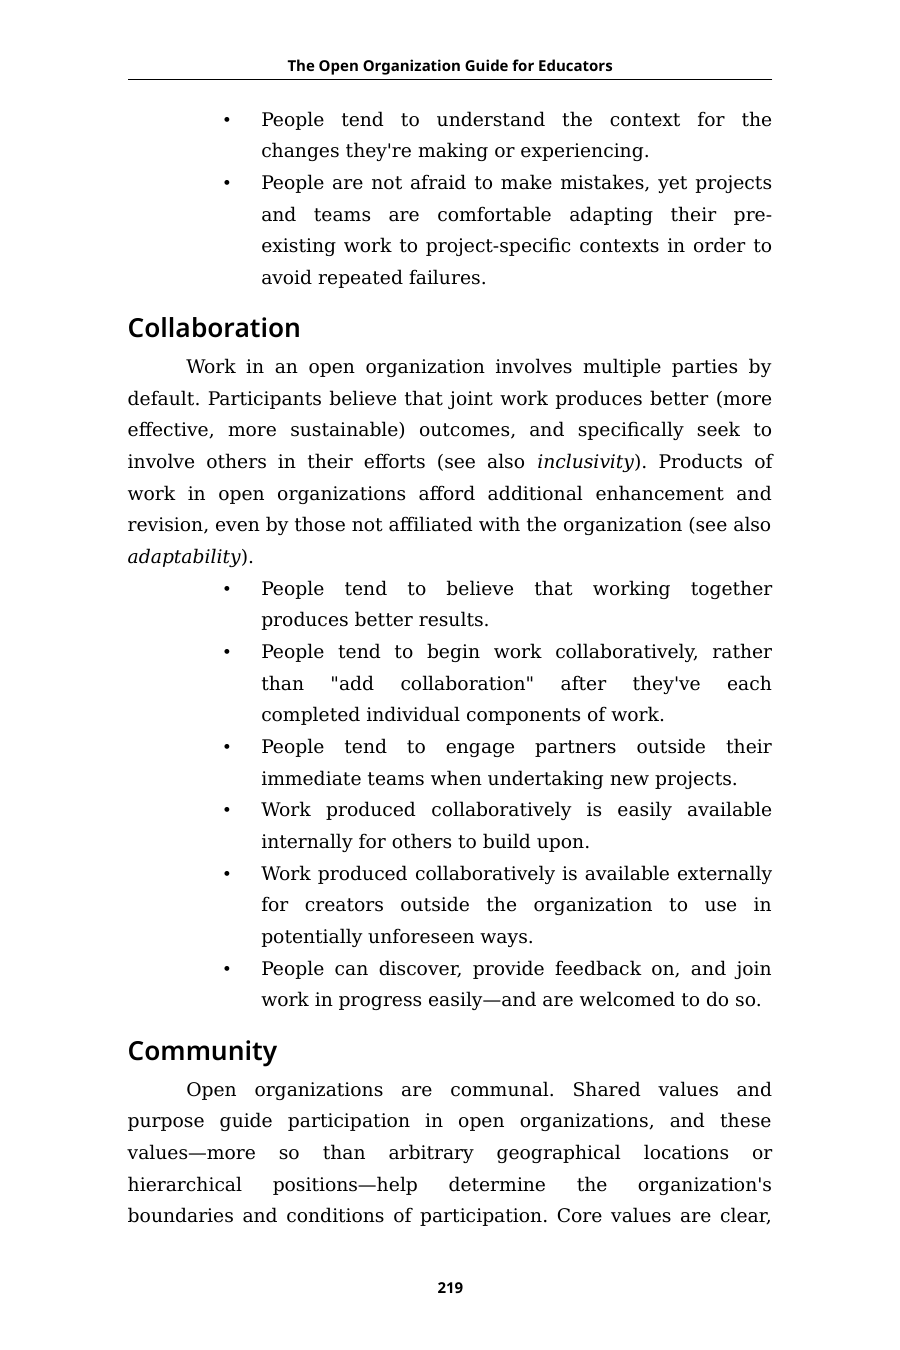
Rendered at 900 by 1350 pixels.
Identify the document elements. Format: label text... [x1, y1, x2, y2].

subtitle Collaboration [127, 313, 772, 344]
subtitle Community [127, 1036, 772, 1066]
list People tend to believe that working together produces better results. [223, 578, 772, 631]
text Work in an open organization involves multiple parties by default. Participants believe that joint work produces better (more effective, more sustainable) outcomes, and specifically seek to involve others in their efforts (see also inclusivity). Products of work in open organizations afford additional enhancement and revision, even by those not affiliated with the organization (see also adaptability). [127, 356, 772, 568]
list People can discover, provide feedback on, and join work in progress easily—and are welcomed to do so. [223, 958, 772, 1011]
list Work produced collaboratively is easily available internally for others to build upon. [223, 799, 772, 853]
list People tend to begin work collaboratively, rather than "add collaboration" after they've each completed individual components of work. [223, 641, 772, 726]
list People tend to engage partners outside their immediate teams when undertaking new projects. [223, 736, 772, 790]
list People are not afraid to make mistakes, yet projects and teams are comfortable adapting their pre-existing work to project-specific contexts in order to avoid repeated failures. [223, 172, 772, 289]
text Open organizations are communal. Shared values and purpose guide participation in open organizations, and these values—more so than arbitrary geographical locations or hierarchical positions—help determine the organization's boundaries and conditions of participation. Core values are clear, [127, 1078, 772, 1227]
list People tend to understand the context for the changes they're making or experiencing. [223, 109, 772, 162]
list Work produced collaboratively is available externally for creators outside the organization to use in potentially unforeseen ways. [223, 863, 772, 948]
